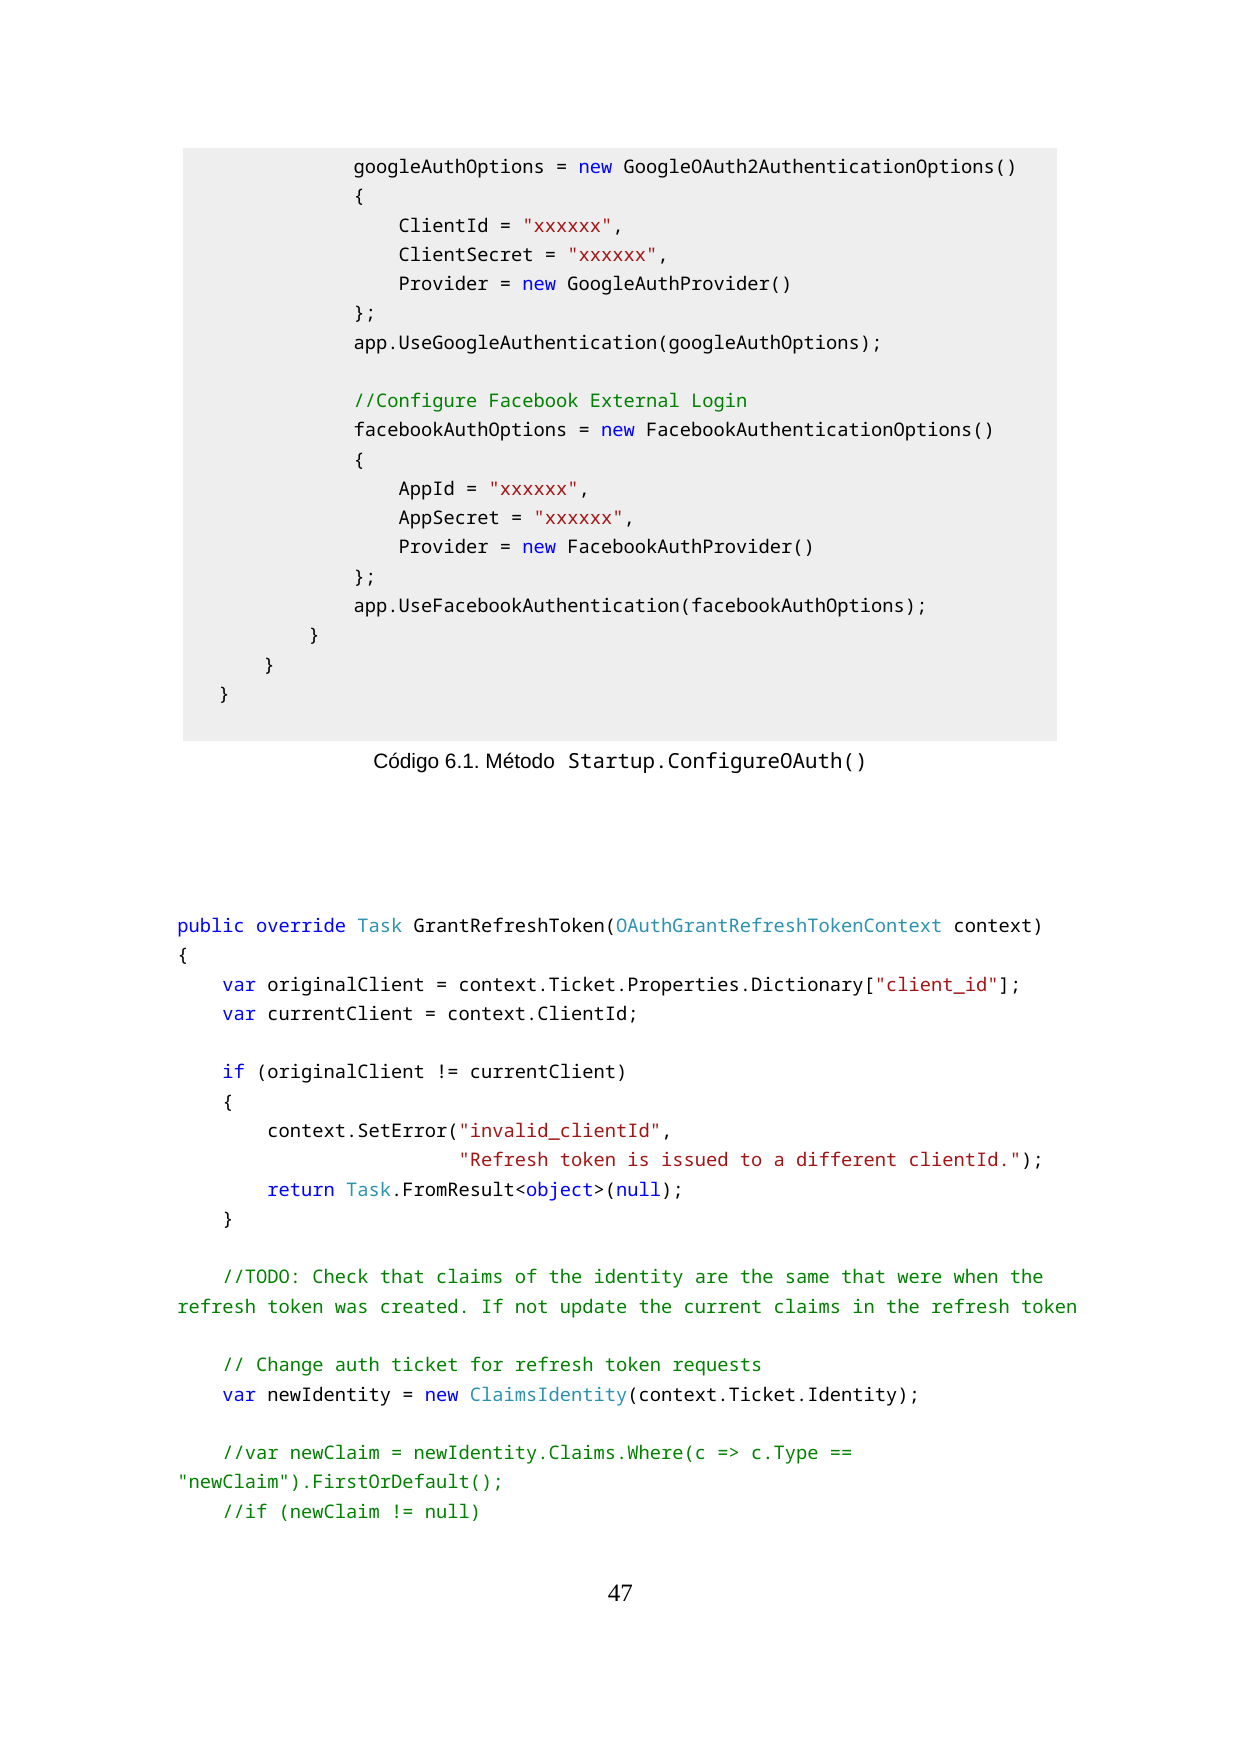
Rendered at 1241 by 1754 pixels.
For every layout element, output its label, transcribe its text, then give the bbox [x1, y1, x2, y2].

text var currentClient = context.ClientId; [177, 1000, 1093, 1026]
text //var newClaim = newIdentity.Claims.Where(c => c.Type == "newClaim").FirstOrDefault(); [177, 1439, 1093, 1494]
text //TODO: Check that claims of the identity are the same that were when the refresh token was created. If not update the current claims in the refresh token [177, 1264, 1093, 1318]
text "Refresh token is issued to a different clientId."); [177, 1147, 1093, 1172]
table_header googleAuthOptions = new GoogleOAuth2AuthenticationOptions() { ClientId = "xxxxxx", ClientSecret = "xxxxxx", Provider = new GoogleAuthProvider() }; app.UseGoogleAuthentication(googleAuthOptions); //Configure Facebook External Login facebookAuthOptions = new FacebookAuthenticationOptions() { AppId = "xxxxxx", AppSecret = "xxxxxx", Provider = new FacebookAuthProvider() }; app.UseFacebookAuthentication(facebookAuthOptions); } } } [183, 148, 1057, 741]
text if (originalClient != currentClient) [177, 1059, 1093, 1084]
text return Task.FromResult<object>(null); [177, 1176, 1093, 1201]
text } [177, 1205, 1093, 1231]
text var newIdentity = new ClaimsIdentity(context.Ticket.Identity); [177, 1381, 1093, 1406]
text // Change auth ticket for refresh token requests [177, 1352, 1093, 1377]
text //if (newClaim != null) [177, 1498, 1093, 1523]
text var originalClient = context.Ticket.Properties.Dictionary["client_id"]; [177, 971, 1093, 997]
text { [177, 1088, 1093, 1114]
text context.SetError("invalid_clientId", [177, 1117, 1093, 1143]
table_cell Código 6.1. Método Startup.ConfigureOAuth() [183, 741, 1057, 781]
text public override Task GrantRefreshToken(OAuthGrantRefreshTokenContext context) [177, 912, 1093, 938]
text { [177, 942, 1093, 967]
